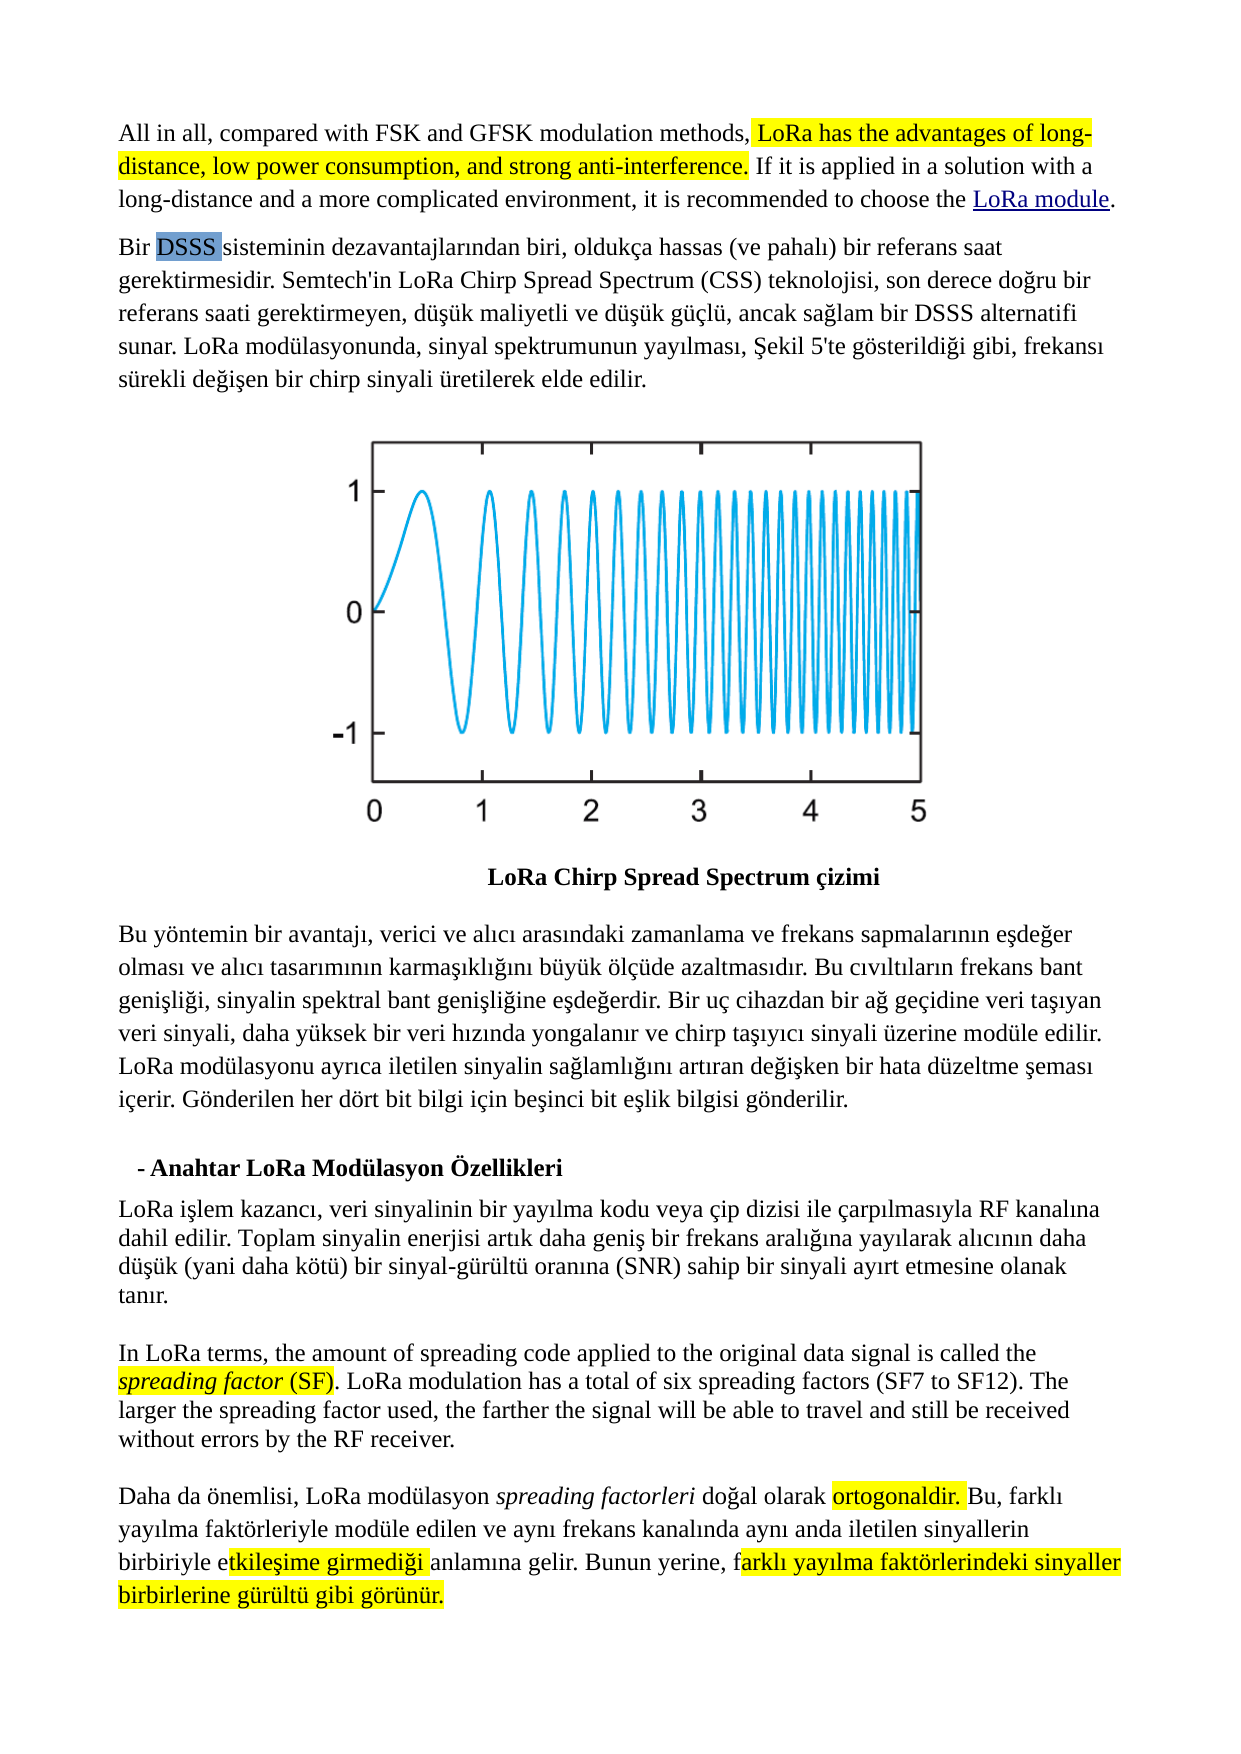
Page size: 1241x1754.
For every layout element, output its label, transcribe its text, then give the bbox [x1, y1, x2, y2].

text Bu yöntemin bir avantajı, verici ve alıcı arasındaki zamanlama ve frekans sapmalarının eşdeğer olması ve alıcı tasarımının karmaşıklığını büyük ölçüde azaltmasıdır. Bu cıvıltıların frekans bant genişliği, sinyalin spektral bant genişliğine eşdeğerdir. Bir uç cihazdan bir ağ geçidine veri taşıyan veri sinyali, daha yüksek bir veri hızında yongalanır ve chirp taşıyıcı sinyali üzerine modüle edilir. LoRa modülasyonu ayrıca iletilen sinyalin sağlamlığını artıran değişken bir hata düzeltme şeması içerir. Gönderilen her dört bit bilgi için beşinci bit eşlik bilgisi gönderilir. [118, 919, 1122, 1113]
text LoRa işlem kazancı, veri sinyalinin bir yayılma kodu veya çip dizisi ile çarpılmasıyla RF kanalına dahil edilir. Toplam sinyalin enerjisi artık daha geniş bir frekans aralığına yayılarak alıcının daha düşük (yani daha kötü) bir sinyal-gürültü oranına (SNR) sahip bir sinyali ayırt etmesine olanak tanır. [118, 1194, 1122, 1309]
picture [317, 411, 953, 849]
text Bir DSSS sisteminin dezavantajlarından biri, oldukça hassas (ve pahalı) bir referans saat gerektirmesidir. Semtech'in LoRa Chirp Spread Spectrum (CSS) teknolojisi, son derece doğru bir referans saati gerektirmeyen, düşük maliyetli ve düşük güçlü, ancak sağlam bir DSSS alternatifi sunar. LoRa modülasyonunda, sinyal spektrumunun yayılması, Şekil 5'te gösterildiği gibi, frekansı sürekli değişen bir chirp sinyali üretilerek elde edilir. [118, 232, 1122, 393]
text In LoRa terms, the amount of spreading code applied to the original data signal is called the spreading factor (SF). LoRa modulation has a total of six spreading factors (SF7 to SF12). The larger the spreading factor used, the farther the signal will be able to travel and still be received without errors by the RF receiver. [118, 1338, 1122, 1453]
subtitle - Anahtar LoRa Modülasyon Özellikleri [118, 1153, 1122, 1181]
text LoRa Chirp Spread Spectrum çizimi [118, 833, 1122, 890]
text All in all, compared with FSK and GFSK modulation methods, LoRa has the advantages of long-distance, low power consumption, and strong anti-interference. If it is applied in a solution with a long-distance and a more complicated environment, it is recommended to choose the LoRa module. [118, 118, 1122, 213]
text Daha da önemlisi, LoRa modülasyon spreading factorleri doğal olarak ortogonaldir. Bu, farklı yayılma faktörleriyle modüle edilen ve aynı frekans kanalında aynı anda iletilen sinyallerin birbiriyle etkileşime girmediği anlamına gelir. Bunun yerine, farklı yayılma faktörlerindeki sinyaller birbirlerine gürültü gibi görünür. [118, 1481, 1122, 1609]
